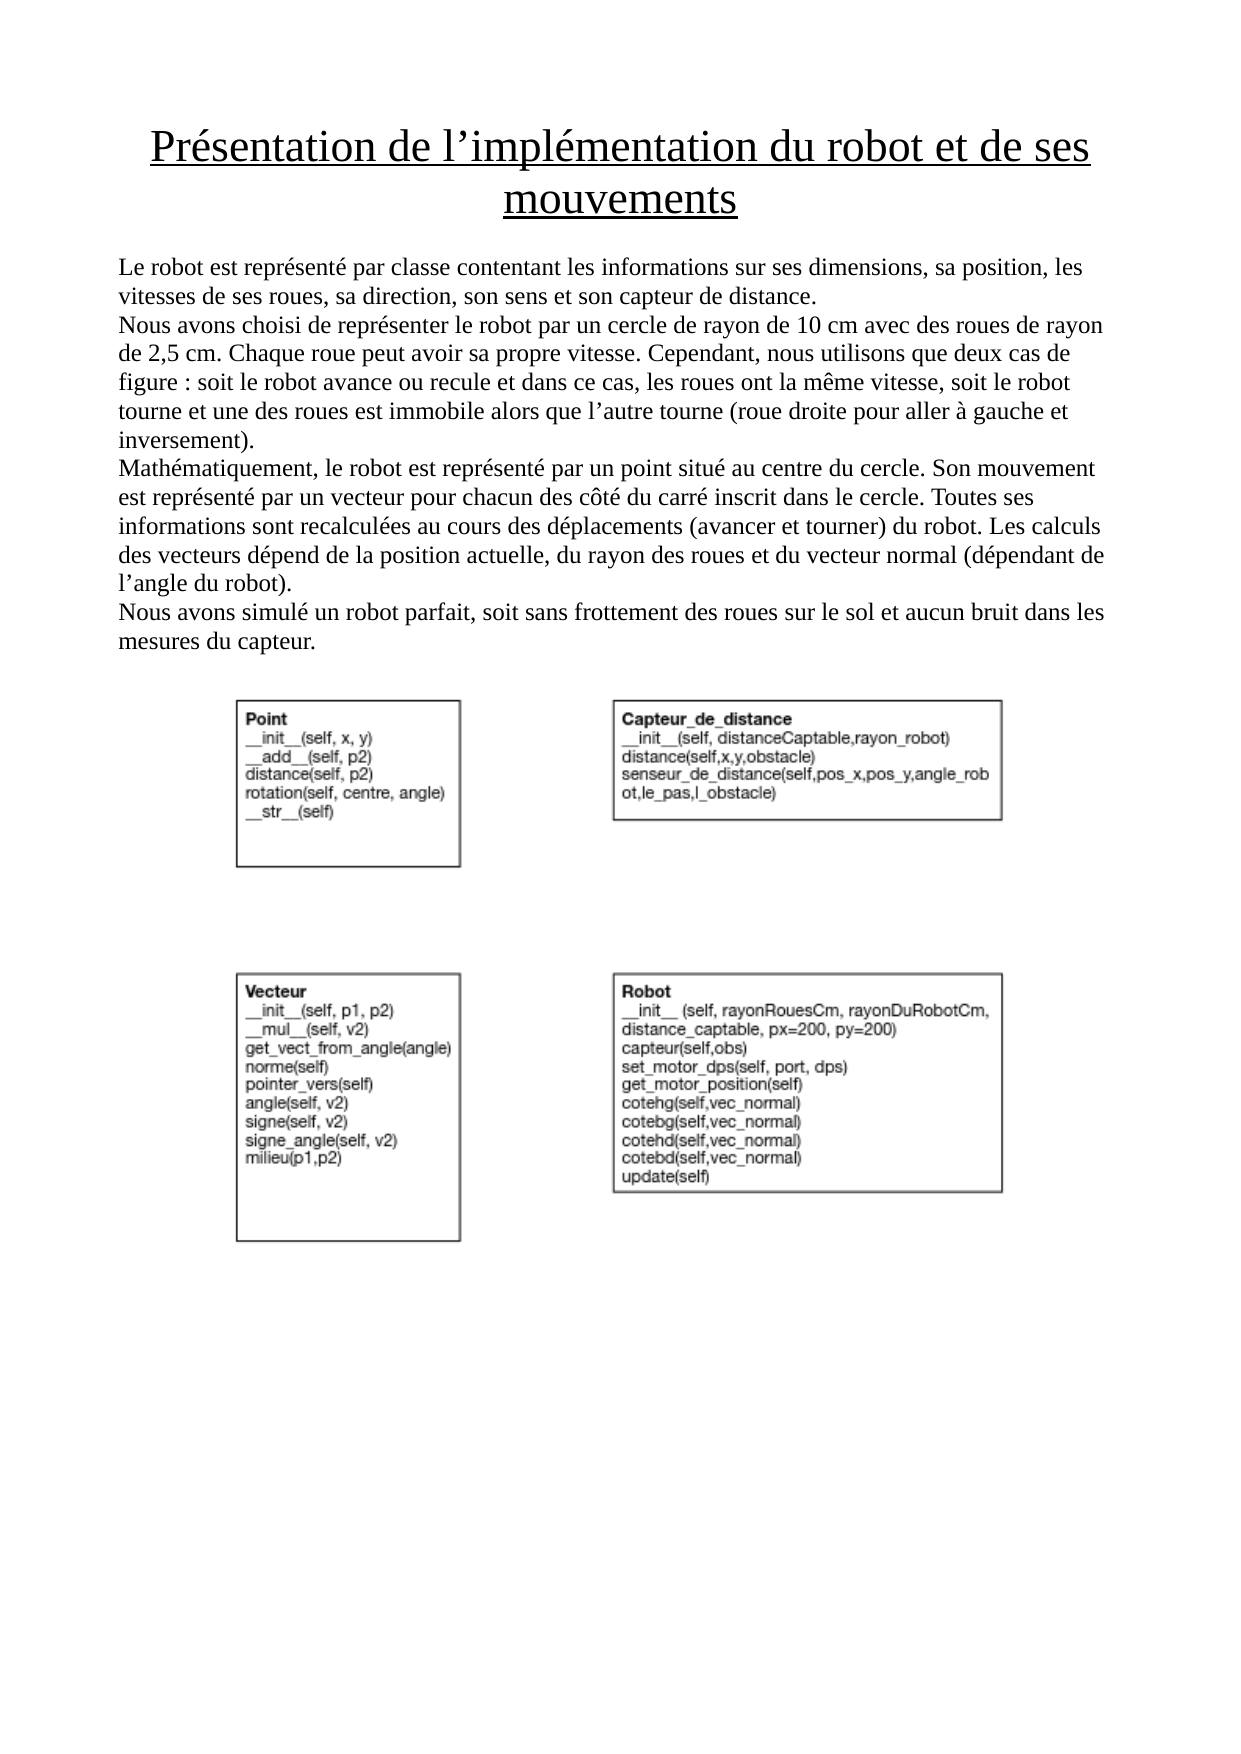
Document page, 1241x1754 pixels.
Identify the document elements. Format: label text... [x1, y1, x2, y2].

text Nous avons choisi de représenter le robot par un cercle de rayon de 10 cm avec des roues de rayon de 2,5 cm. Chaque roue peut avoir sa propre vitesse. Cependant, nous utilisons que deux cas de figure : soit le robot avance ou recule et dans ce cas, les roues ont la même vitesse, soit le robot tourne et une des roues est immobile alors que l’autre tourne (roue droite pour aller à gauche et inversement). [118, 310, 1122, 453]
text Présentation de l’implémentation du robot et de ses mouvements [118, 118, 1122, 223]
text Le robot est représenté par classe contentant les informations sur ses dimensions, sa position, les vitesses de ses roues, sa direction, son sens et son capteur de distance. [118, 252, 1122, 310]
text Nous avons simulé un robot parfait, soit sans frottement des roues sur le sol et aucun bruit dans les mesures du capteur. [118, 597, 1122, 655]
text Mathématiquement, le robot est représenté par un point situé au centre du cercle. Son mouvement est représenté par un vecteur pour chacun des côté du carré inscrit dans le cercle. Toutes ses informations sont recalculées au cours des déplacements (avancer et tourner) du robot. Les calculs des vecteurs dépend de la position actuelle, du rayon des roues et du vecteur normal (dépendant de l’angle du robot). [118, 453, 1122, 597]
picture [216, 683, 1024, 1264]
